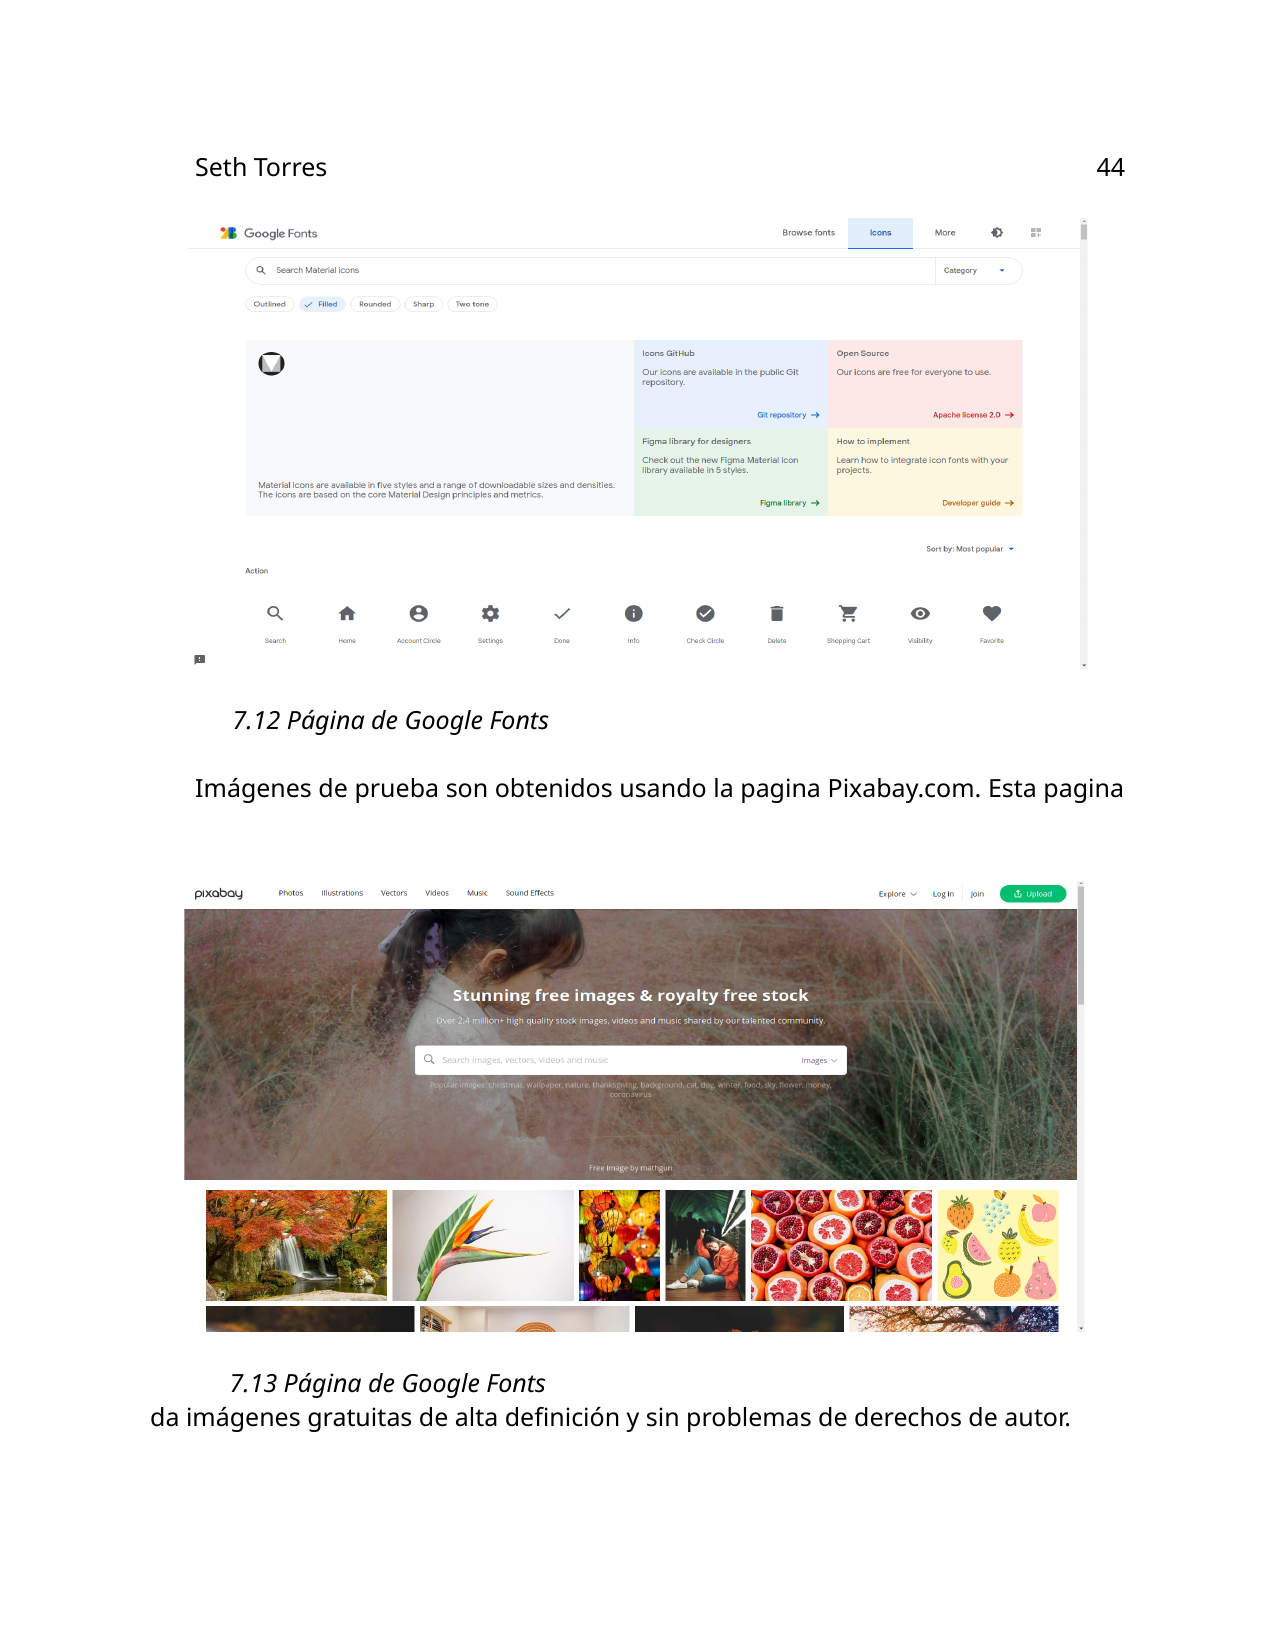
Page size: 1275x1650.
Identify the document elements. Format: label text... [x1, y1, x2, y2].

text Imágenes de prueba son obtenidos usando la pagina Pixabay.com. Esta pagina da imágenes gratuitas de alta definición y sin problemas de derechos de autor. [150, 206, 1125, 1433]
picture [184, 881, 1085, 1332]
text 7.12 Página de Google Fonts [187, 669, 1087, 737]
picture [187, 218, 1088, 669]
text 7.13 Página de Google Fonts [184, 1332, 1084, 1399]
